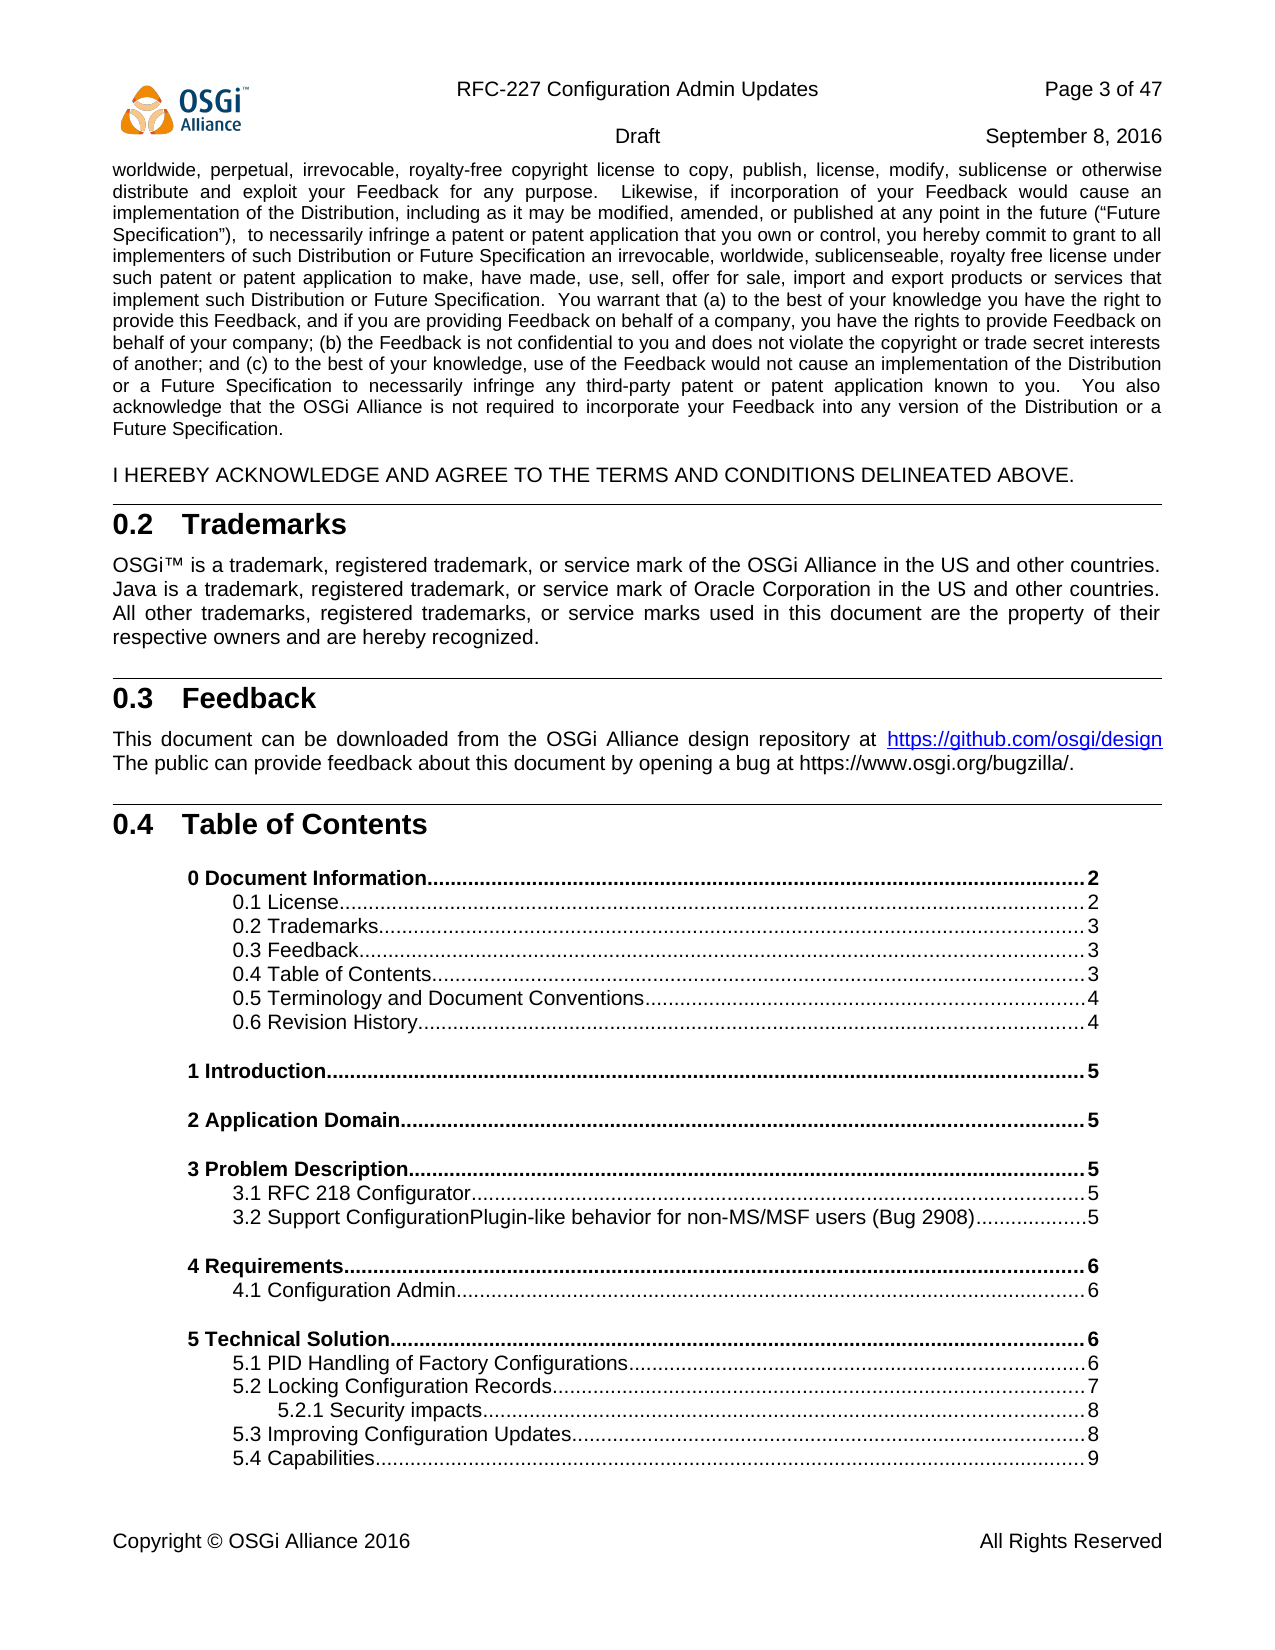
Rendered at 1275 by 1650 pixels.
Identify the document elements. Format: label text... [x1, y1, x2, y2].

text 0.5 Terminology and Document Conventions 4 [232, 986, 1162, 1010]
text 1 Introduction 5 [187, 1059, 1162, 1083]
text 5.4 Capabilities 9 [232, 1446, 1162, 1470]
picture [113, 78, 257, 142]
text OSGi™ is a trademark, registered trademark, or service mark of the OSGi Alliance in the US and other countries. Java is a trademark, registered trademark, or service mark of Oracle Corporation in the US and other countries. All other trademarks, registered trademarks, or service marks used in this document are the property of their respective owners and are hereby recognized. [112, 553, 1162, 649]
subtitle Table of Contents [112, 805, 1162, 841]
text 5 Technical Solution 6 [187, 1326, 1162, 1350]
text 4.1 Configuration Admin 6 [232, 1277, 1162, 1301]
text 5.1 PID Handling of Factory Configurations 6 [232, 1350, 1162, 1374]
text 5.2 Locking Configuration Records 7 [232, 1374, 1162, 1398]
text 3 Problem Description 5 [187, 1157, 1162, 1181]
text 5.3 Improving Configuration Updates 8 [232, 1422, 1162, 1446]
text 3.2 Support ConfigurationPlugin-like behavior for non-MS/MSF users (Bug 2908) 5 [232, 1204, 1162, 1228]
text 0.2 Trademarks 3 [232, 914, 1162, 938]
text 5.2.1 Security impacts 8 [277, 1398, 1162, 1422]
text I HEREBY ACKNOWLEDGE AND AGREE TO THE TERMS AND CONDITIONS DELINEATED ABOVE. [112, 463, 1162, 487]
text 2 Application Domain 5 [187, 1108, 1162, 1132]
text 0.4 Table of Contents 3 [232, 962, 1162, 986]
subtitle Trademarks [112, 505, 1162, 541]
text 0 Document Information 2 [187, 866, 1162, 890]
text 0.1 License 2 [232, 890, 1162, 914]
text worldwide, perpetual, irrevocable, royalty-free copyright license to copy, publish, license, modify, sublicense or otherwise distribute and exploit your Feedback for any purpose. Likewise, if incorporation of your Feedback would cause an implementation of the Distribution, including as it may be modified, amended, or published at any point in the future (“Future Specification”), to necessarily infringe a patent or patent application that you own or control, you hereby commit to grant to all implementers of such Distribution or Future Specification an irrevocable, worldwide, sublicenseable, royalty free license under such patent or patent application to make, have made, use, sell, offer for sale, import and export products or services that implement such Distribution or Future Specification. You warrant that (a) to the best of your knowledge you have the right to provide this Feedback, and if you are providing Feedback on behalf of a company, you have the rights to provide Feedback on behalf of your company; (b) the Feedback is not confidential to you and does not violate the copyright or trade secret interests of another; and (c) to the best of your knowledge, use of the Feedback would not cause an implementation of the Distribution or a Future Specification to necessarily infringe any third-party patent or patent application known to you. You also acknowledge that the OSGi Alliance is not required to incorporate your Feedback into any version of the Distribution or a Future Specification. [112, 159, 1162, 439]
text 0.3 Feedback 3 [232, 938, 1162, 962]
subtitle Feedback [112, 679, 1162, 715]
text 4 Requirements 6 [187, 1253, 1162, 1277]
text 3.1 RFC 218 Configurator 5 [232, 1181, 1162, 1204]
text This document can be downloaded from the OSGi Alliance design repository at https://github.com/osgi/design The public can provide feedback about this document by opening a bug at https://www.osgi.org/bugzilla/. [112, 727, 1162, 775]
text 0.6 Revision History 4 [232, 1010, 1162, 1034]
